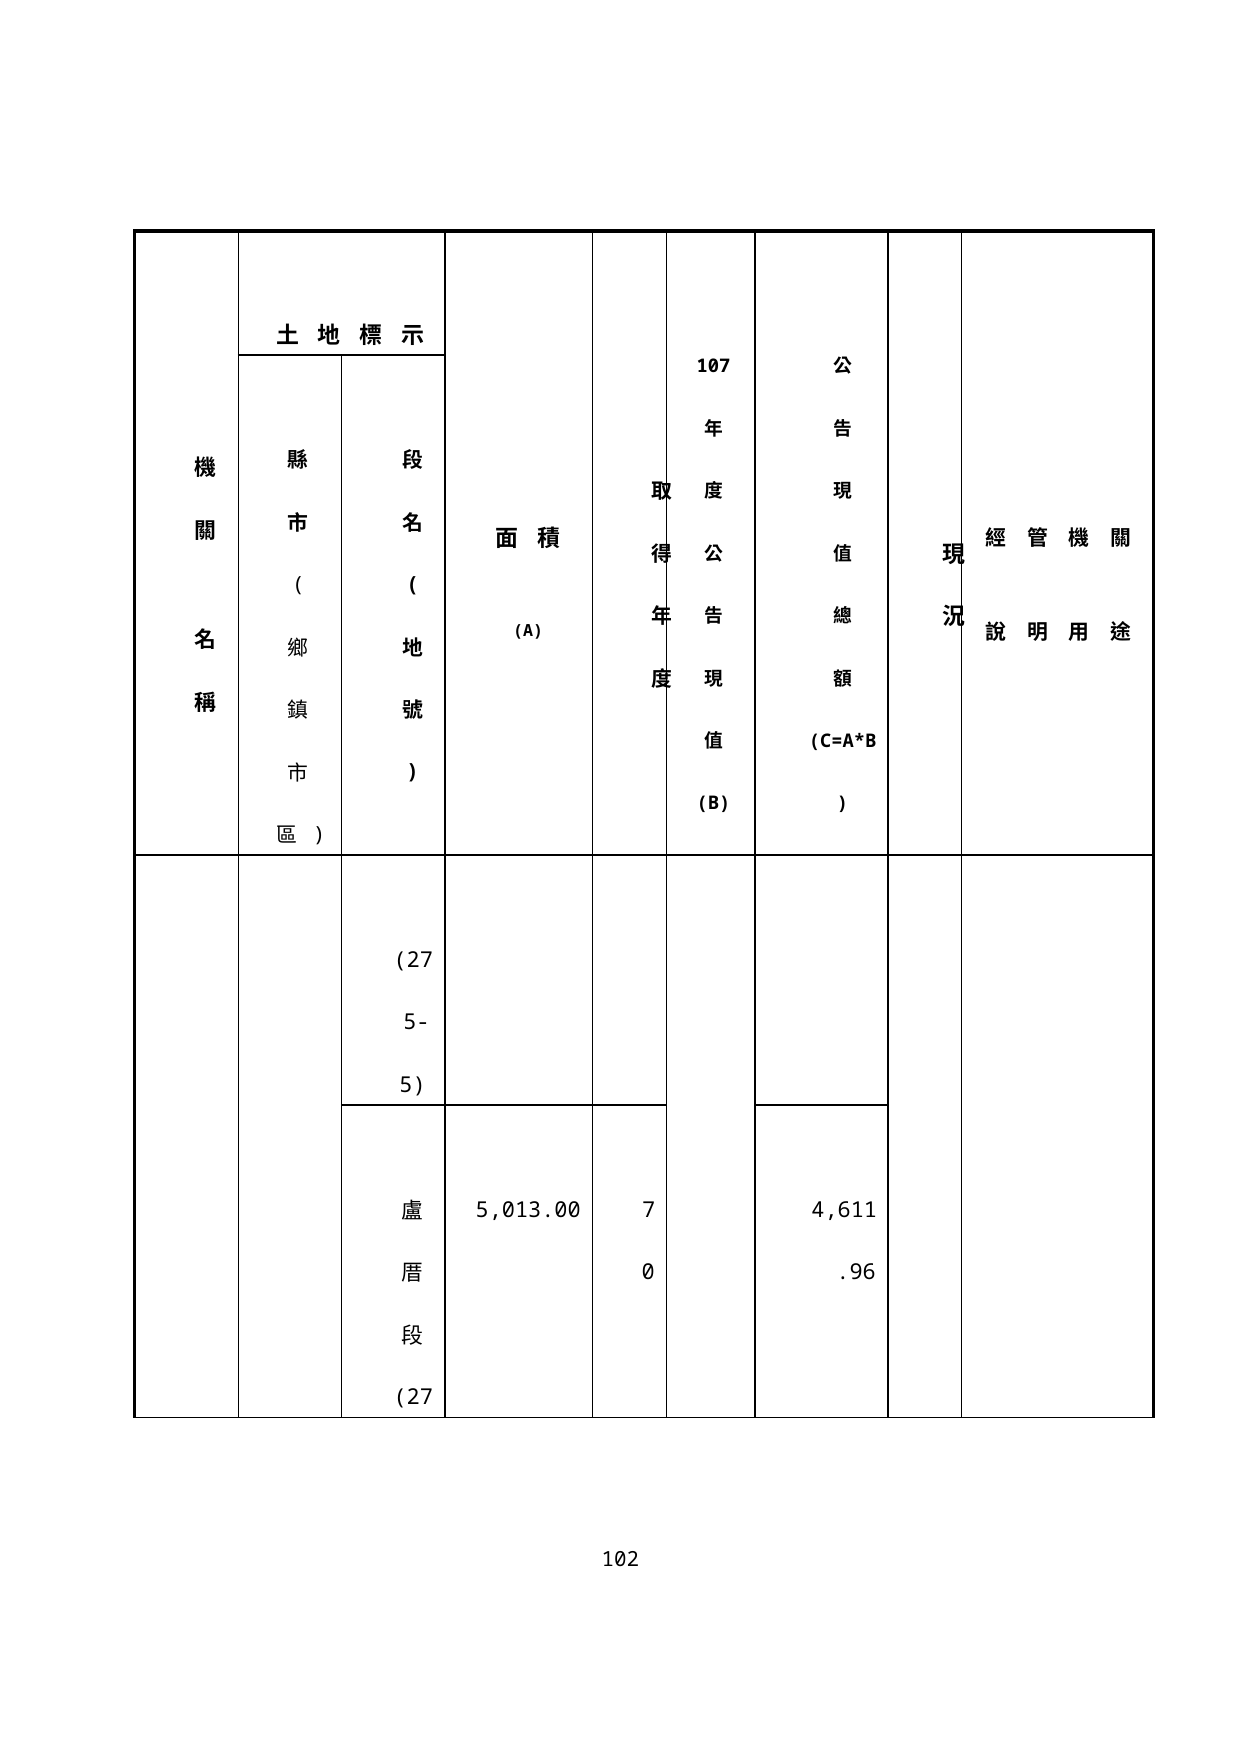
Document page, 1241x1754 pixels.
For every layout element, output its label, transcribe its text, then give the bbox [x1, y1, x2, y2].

table_cell [756, 856, 887, 1104]
table_cell 5,013.00 [446, 1106, 592, 1417]
table_header 107年度公告現值(B) [667, 233, 754, 854]
table_header 取得年度 [593, 233, 666, 854]
table_cell [593, 856, 666, 1104]
table_cell [239, 856, 341, 1417]
table_header 公告現值總額(C=A*B) [756, 233, 887, 854]
table_header 現況 [889, 233, 961, 854]
table_cell [667, 856, 754, 1417]
table_cell 4,611.96 [756, 1106, 887, 1417]
table_header 機關 名稱 [136, 233, 238, 854]
table_cell [446, 856, 592, 1104]
table_cell 70 [593, 1106, 666, 1417]
table_cell 縣市 (鄉鎮市區) [239, 356, 341, 854]
table_header 土地標示 [239, 233, 444, 354]
table_cell 樹林 [889, 856, 961, 1417]
table_cell [136, 856, 238, 1417]
table_cell [962, 856, 1152, 1417]
table_cell (275-5) [342, 856, 444, 1104]
table_cell 段名 (地號) [342, 356, 444, 854]
table_header 面積 (A) [446, 233, 592, 854]
table_cell 盧厝段(27 [342, 1106, 444, 1417]
table_header 經管機關 說明用途 [962, 233, 1152, 854]
